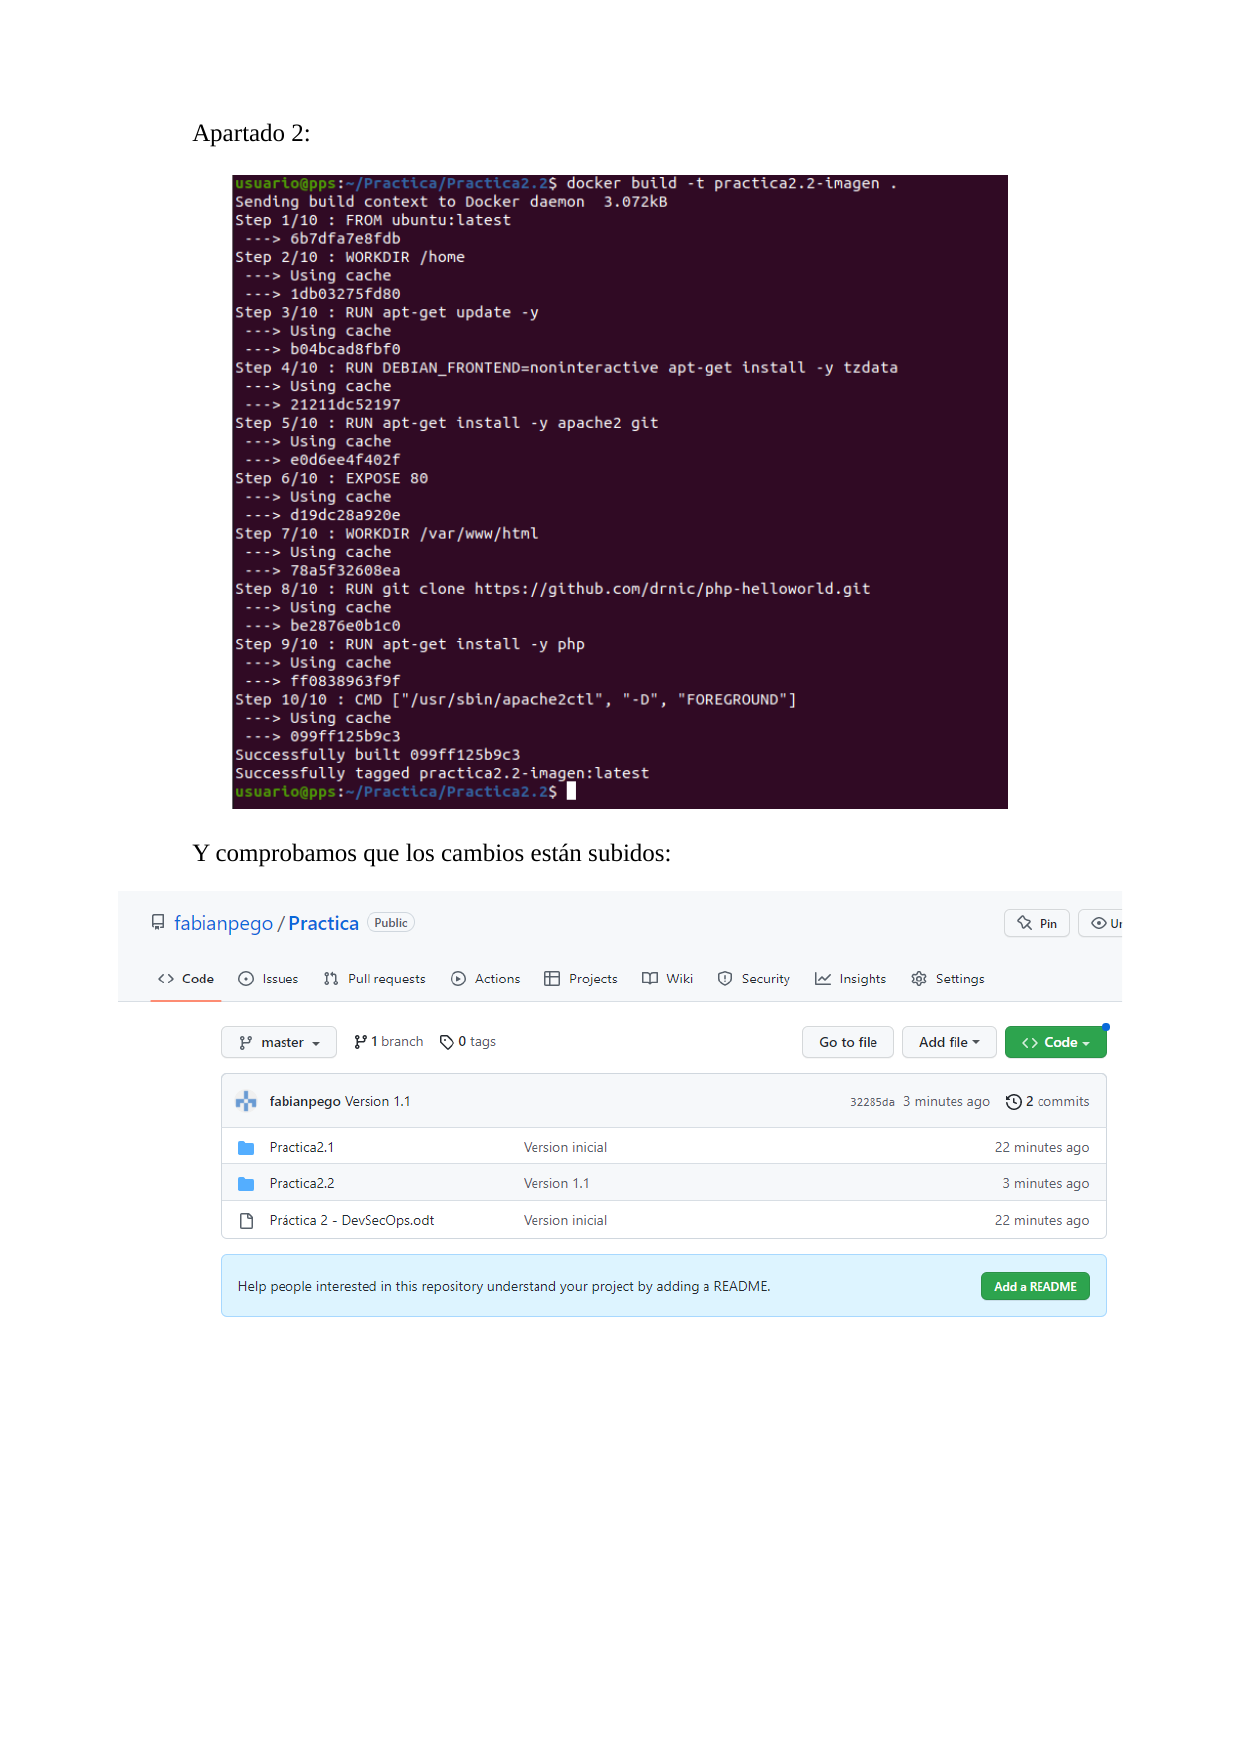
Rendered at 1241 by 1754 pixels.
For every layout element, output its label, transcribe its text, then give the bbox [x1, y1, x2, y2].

picture [232, 175, 1008, 809]
text Y comprobamos que los cambios están subidos: [118, 838, 1122, 866]
text Apartado 2: [118, 118, 1122, 147]
picture [118, 891, 1123, 1343]
